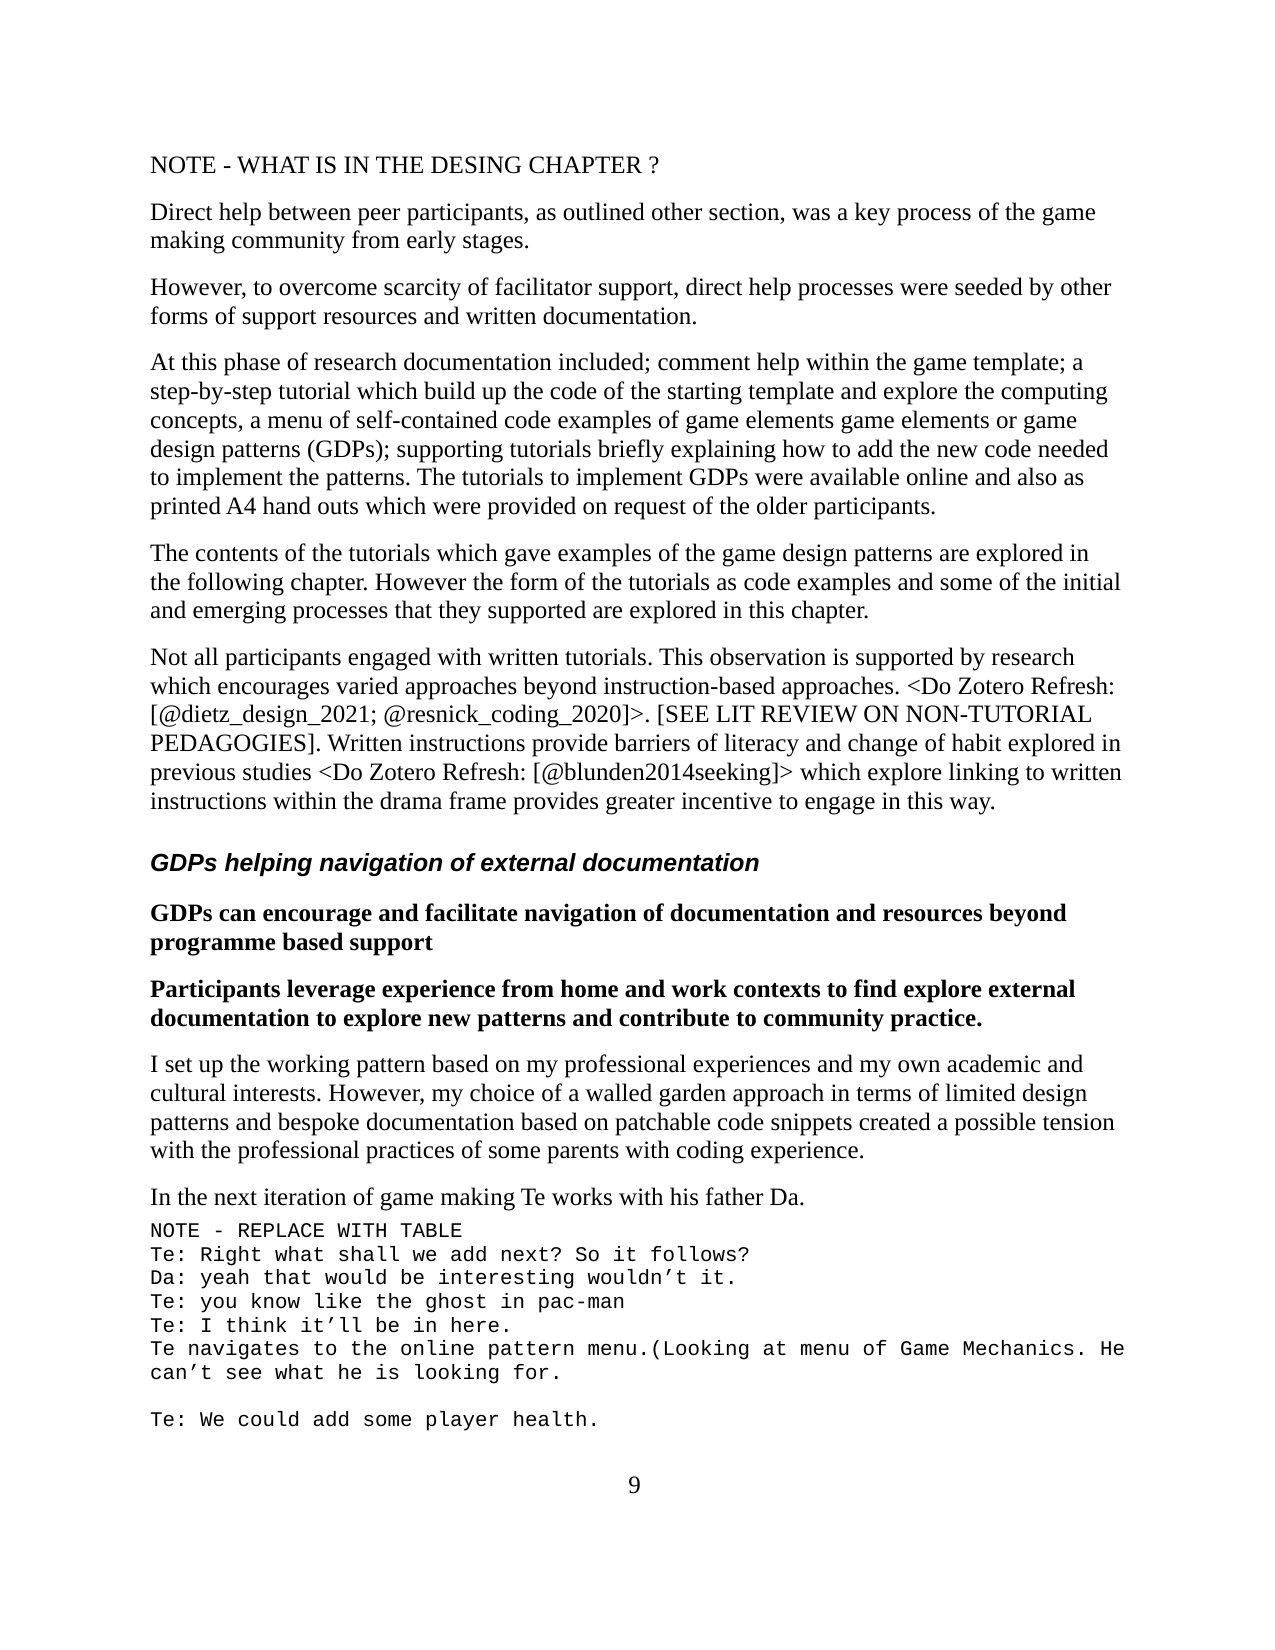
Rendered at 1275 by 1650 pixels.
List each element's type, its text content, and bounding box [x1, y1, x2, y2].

text However, to overcome scarcity of facilitator support, direct help processes were seeded by other forms of support resources and written documentation. [150, 272, 1125, 329]
text GDPs can encourage and facilitate navigation of documentation and resources beyond programme based support [150, 898, 1125, 956]
text The contents of the tutorials which gave examples of the game design patterns are explored in the following chapter. However the form of the tutorials as code examples and some of the initial and emerging processes that they supported are explored in this chapter. [150, 538, 1125, 624]
text Not all participants engaged with written tutorials. This observation is supported by research which encourages varied approaches beyond instruction-based approaches. <Do Zotero Refresh: [@dietz_design_2021; @resnick_coding_2020]>. [SEE LIT REVIEW ON NON-TUTORIAL PEDAGOGIES]. Written instructions provide barriers of literacy and change of habit explored in previous studies <Do Zotero Refresh: [@blunden2014seeking]> which explore linking to written instructions within the drama frame provides greater incentive to engage in this way. [150, 642, 1125, 814]
text Te navigates to the online pattern menu.(Looking at menu of Game Mechanics. He can’t see what he is looking for. [150, 1338, 1125, 1386]
text Participants leverage experience from home and work contexts to find explore external documentation to explore new patterns and contribute to community practice. [150, 974, 1125, 1031]
text I set up the working pattern based on my professional experiences and my own academic and cultural interests. However, my choice of a walled garden approach in terms of limited design patterns and bespoke documentation based on patchable code snippets created a possible tension with the professional practices of some parents with coding experience. [150, 1049, 1125, 1164]
text Te: Right what shall we add next? So it follows? [150, 1244, 1125, 1267]
subtitle GDPs helping navigation of external documentation [150, 848, 1125, 877]
text Direct help between peer participants, as outlined other section, was a key process of the game making community from early stages. [150, 197, 1125, 254]
text Da: yeah that would be interesting wouldn’t it. [150, 1267, 1125, 1291]
text NOTE - WHAT IS IN THE DESING CHAPTER ? [150, 150, 1125, 179]
text NOTE - REPLACE WITH TABLE [150, 1220, 1125, 1244]
text Te: We could add some player health. [150, 1409, 1125, 1433]
text Te: I think it’ll be in here. [150, 1314, 1125, 1338]
text In the next iteration of game making Te works with his father Da. [150, 1182, 1125, 1211]
text Te: you know like the ghost in pac-man [150, 1291, 1125, 1314]
text At this phase of research documentation included; comment help within the game template; a step-by-step tutorial which build up the code of the starting template and explore the computing concepts, a menu of self-contained code examples of game elements game elements or game design patterns (GDPs); supporting tutorials briefly explaining how to add the new code needed to implement the patterns. The tutorials to implement GDPs were available online and also as printed A4 hand outs which were provided on request of the older participants. [150, 347, 1125, 520]
